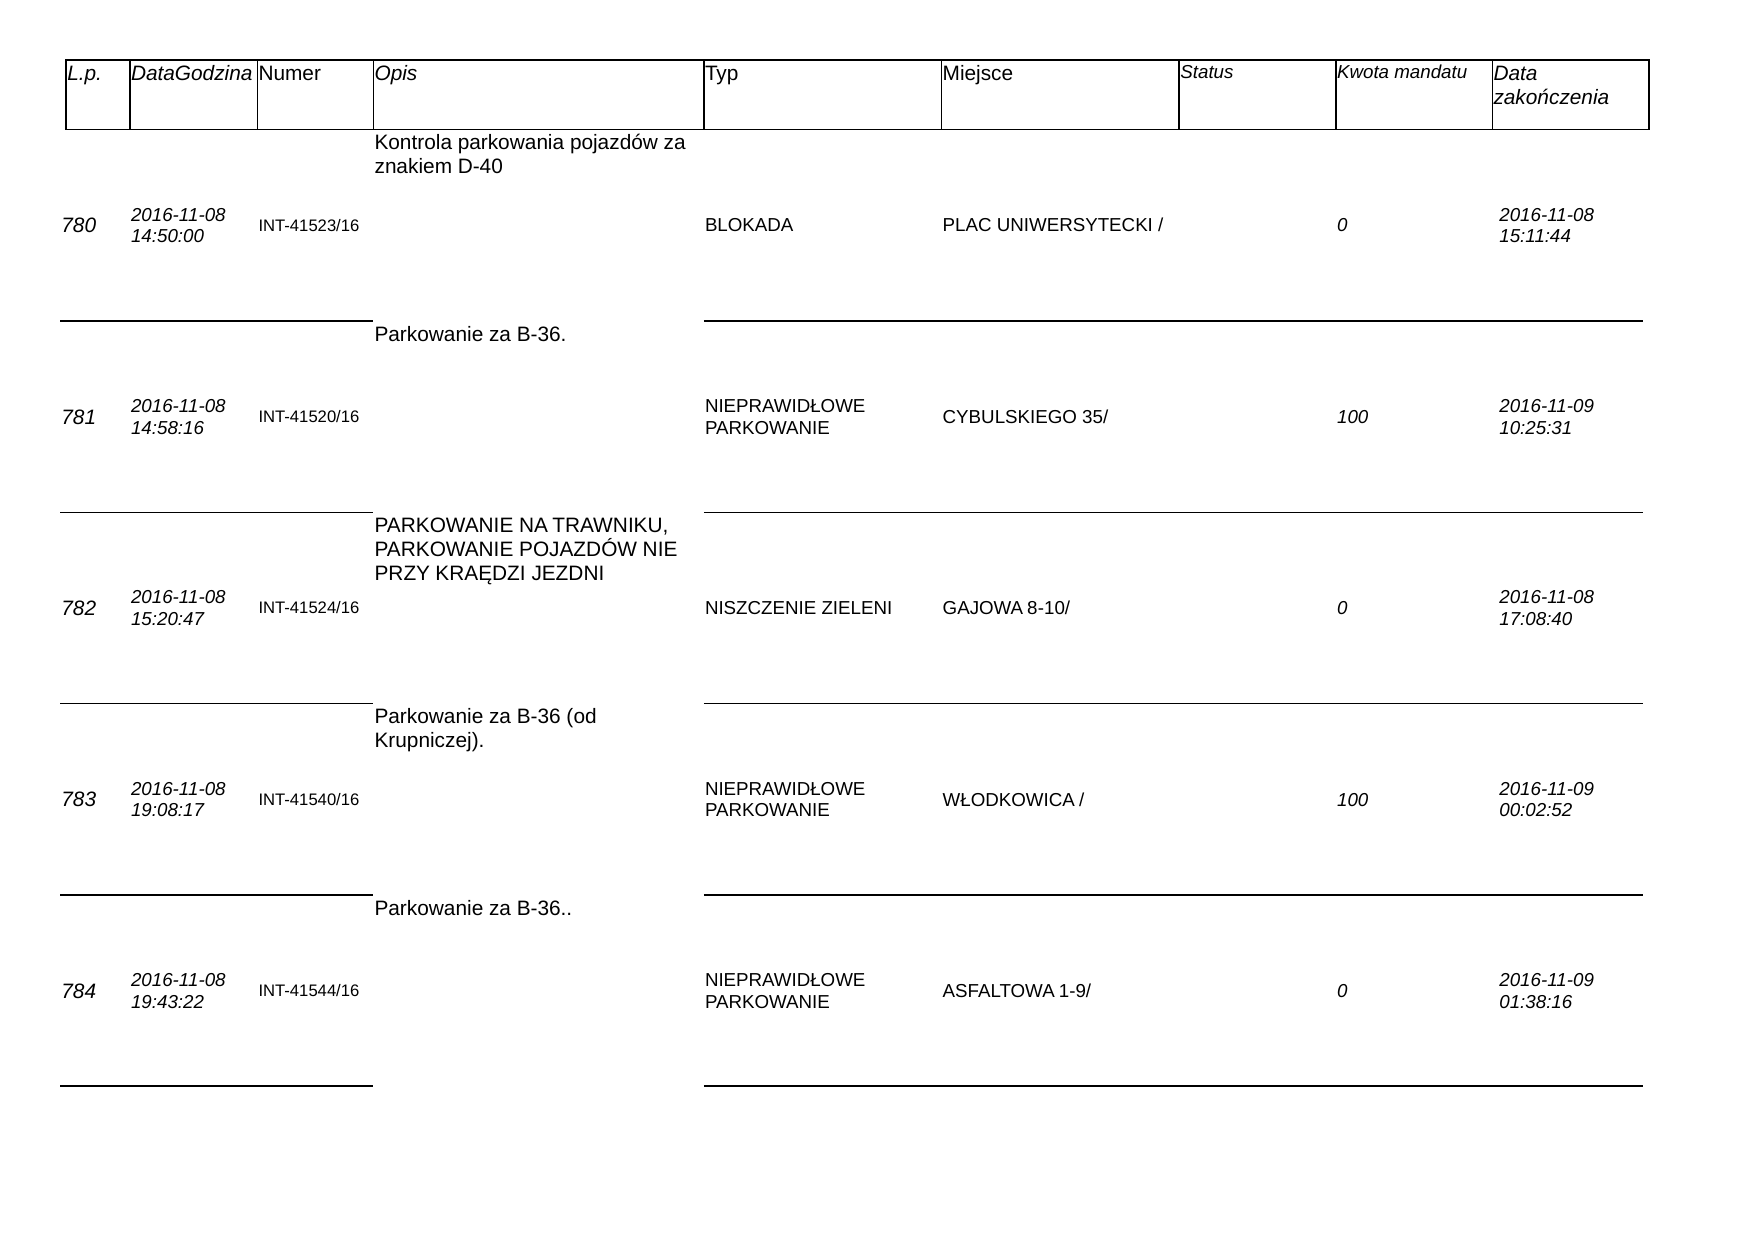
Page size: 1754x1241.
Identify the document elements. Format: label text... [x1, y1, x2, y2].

table_cell 2016-11-09 00:02:52 [1498, 704, 1643, 894]
table_cell 0 [1336, 130, 1498, 320]
table_cell 2016-11-08 15:11:44 [1498, 130, 1643, 320]
table_cell [1643, 894, 1649, 1085]
table_cell NIEPRAWIDŁOWE PARKOWANIE [704, 704, 941, 894]
table_cell Parkowanie za B-36. [373, 320, 704, 511]
table_cell PLAC UNIWERSYTECKI / [941, 130, 1179, 320]
table_cell 2016-11-09 01:38:16 [1498, 896, 1643, 1085]
table_header Data zakończenia [1493, 61, 1648, 129]
table_cell 0 [1336, 513, 1498, 703]
table_cell 783 [60, 704, 130, 894]
table_cell BLOKADA [704, 130, 941, 320]
table_cell 100 [1336, 322, 1498, 511]
table_cell INT-41544/16 [257, 896, 373, 1085]
table_header Status [1180, 61, 1335, 129]
table_cell [1643, 511, 1649, 703]
table_cell 2016-11-08 19:08:17 [130, 704, 257, 894]
table_cell ASFALTOWA 1-9/ [941, 896, 1179, 1085]
table_cell [1179, 704, 1336, 894]
table_cell Parkowanie za B-36 (od Krupniczej). [373, 703, 704, 894]
table_cell PARKOWANIE NA TRAWNIKU, PARKOWANIE POJAZDÓW NIE PRZY KRAĘDZI JEZDNI [373, 511, 704, 703]
table_cell NIEPRAWIDŁOWE PARKOWANIE [704, 322, 941, 511]
table_cell 781 [60, 322, 130, 511]
table_cell [1643, 130, 1649, 320]
table_cell 780 [60, 129, 130, 320]
table_cell INT-41540/16 [257, 704, 373, 894]
table_cell [1179, 322, 1336, 511]
table_cell [1179, 130, 1336, 320]
table_header Miejsce [942, 61, 1178, 129]
table_cell 2016-11-08 14:58:16 [130, 322, 257, 511]
table_cell 2016-11-08 19:43:22 [130, 896, 257, 1085]
table_cell Parkowanie za B-36.. [373, 894, 704, 1085]
table_cell NISZCZENIE ZIELENI [704, 513, 941, 703]
table_cell CYBULSKIEGO 35/ [941, 322, 1179, 511]
table_header Numer [258, 61, 373, 129]
table_cell 0 [1336, 896, 1498, 1085]
table_header DataGodzina [131, 61, 257, 129]
table_cell GAJOWA 8-10/ [941, 513, 1179, 703]
table_header L.p. [67, 61, 129, 129]
table_cell INT-41520/16 [257, 322, 373, 511]
table_cell 782 [60, 513, 130, 703]
table_cell 784 [60, 896, 130, 1085]
table_cell 100 [1336, 704, 1498, 894]
table_cell 2016-11-09 10:25:31 [1498, 322, 1643, 511]
table_header Kwota mandatu [1337, 61, 1492, 129]
table_header [60, 59, 65, 129]
table_cell [1179, 513, 1336, 703]
table_cell Kontrola parkowania pojazdów za znakiem D-40 [373, 130, 704, 320]
table_cell [1643, 703, 1649, 894]
table_cell NIEPRAWIDŁOWE PARKOWANIE [704, 896, 941, 1085]
table_cell 2016-11-08 14:50:00 [130, 130, 257, 320]
table_cell 2016-11-08 15:20:47 [130, 513, 257, 703]
table_cell [1179, 896, 1336, 1085]
table_cell WŁODKOWICA / [941, 704, 1179, 894]
table_header Typ [705, 61, 941, 129]
table_cell INT-41523/16 [257, 130, 373, 320]
table_header Opis [374, 61, 703, 129]
table_cell INT-41524/16 [257, 513, 373, 703]
table_cell 2016-11-08 17:08:40 [1498, 513, 1643, 703]
table_cell [1643, 320, 1649, 511]
